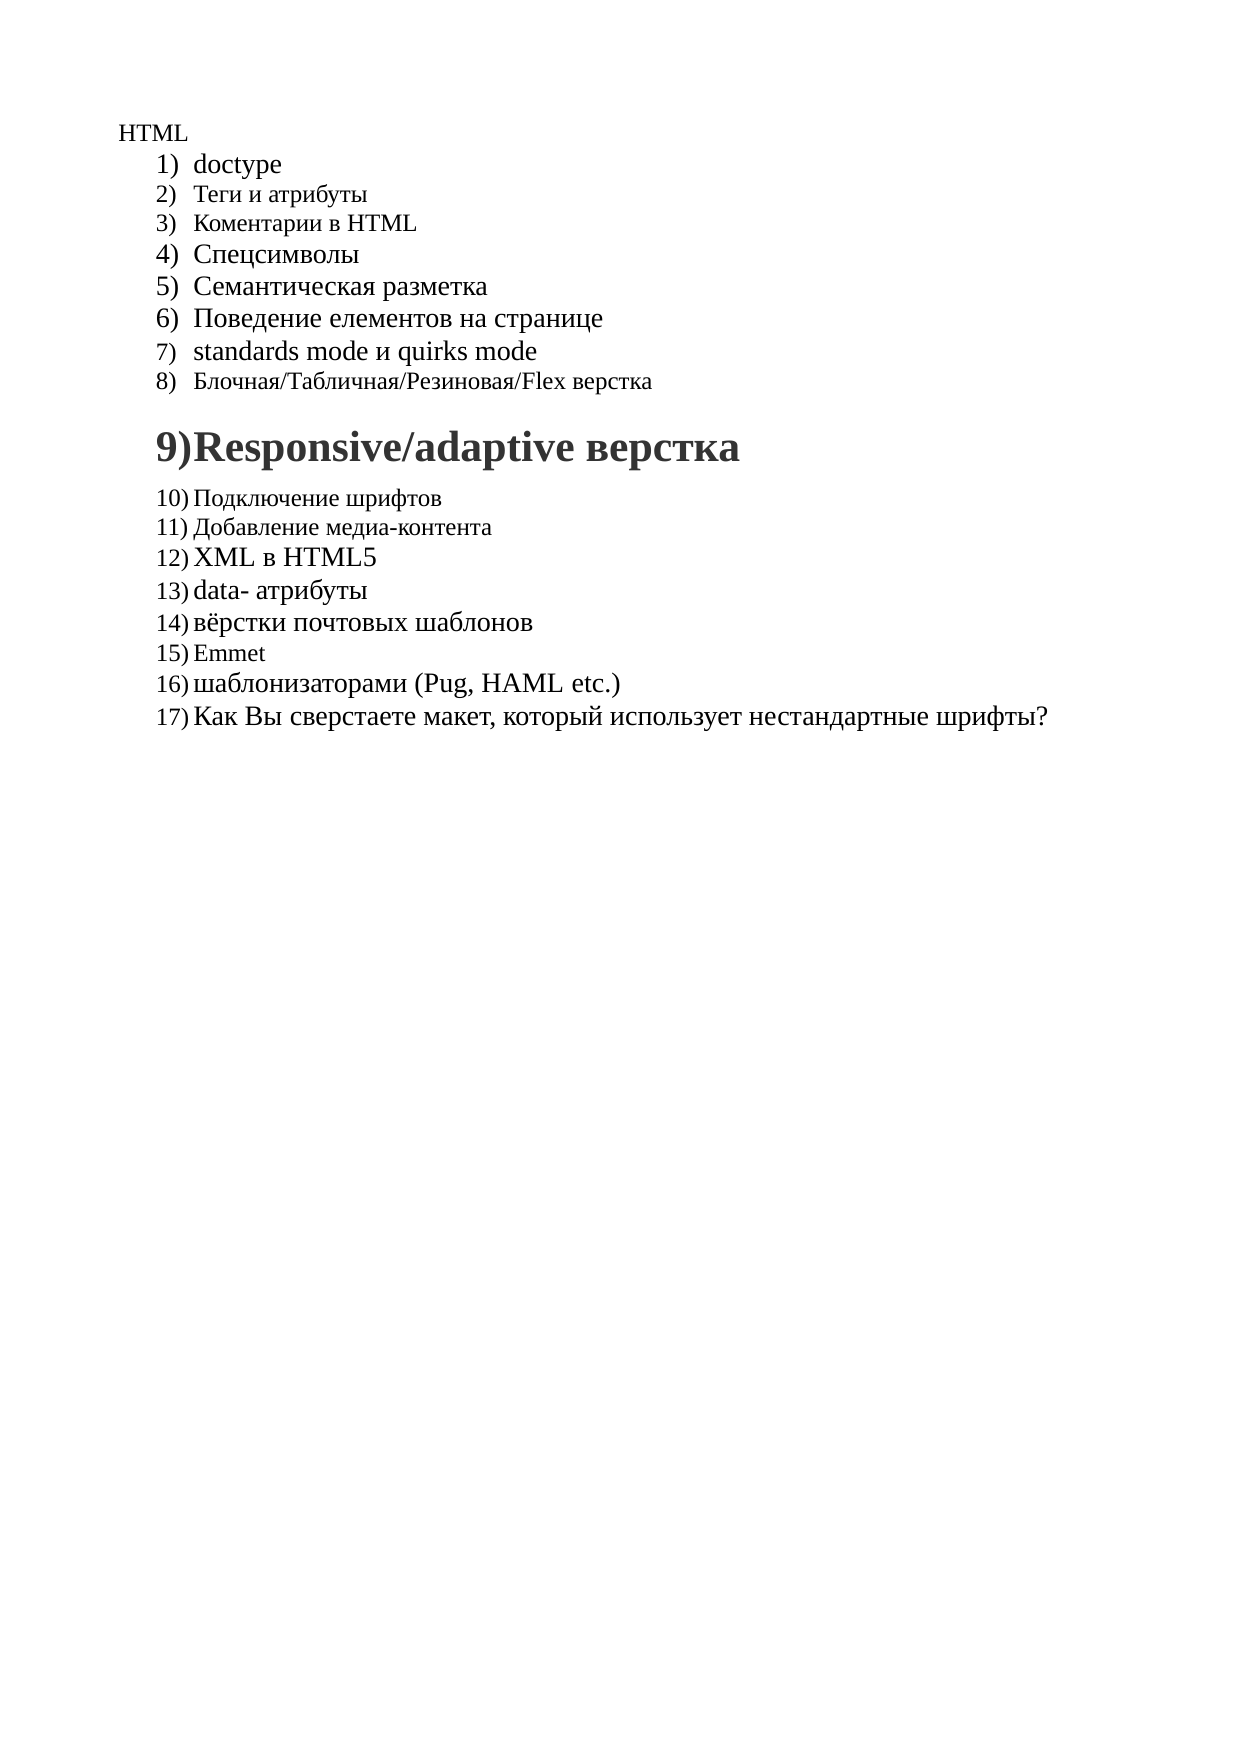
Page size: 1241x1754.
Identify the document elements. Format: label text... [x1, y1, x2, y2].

list Подключение шрифтов [156, 483, 1122, 512]
list Emmet [156, 638, 1122, 666]
list Семантическая разметка [156, 269, 1122, 302]
subtitle Responsive/adaptive верстка [156, 420, 1122, 470]
list Блочная/Табличная/Резиновая/Flex верстка [156, 366, 1122, 395]
list шаблонизаторами (Pug, HAML etc.) [156, 666, 1122, 699]
list Теги и атрибуты [156, 179, 1122, 208]
text HTML [118, 118, 1122, 147]
list standards mode и quirks mode [156, 334, 1122, 366]
list XML в HTML5 [156, 540, 1122, 573]
list Как Вы сверстаете макет, который использует нестандартные шрифты? [156, 699, 1122, 731]
list data- атрибуты [156, 573, 1122, 605]
list Добавление медиа-контента [156, 512, 1122, 540]
list Спецсимволы [156, 237, 1122, 269]
list вёрстки почтовых шаблонов [156, 605, 1122, 638]
list Коментарии в HTML [156, 208, 1122, 237]
list Поведение елементов на странице [156, 302, 1122, 334]
list doctype [156, 147, 1122, 179]
